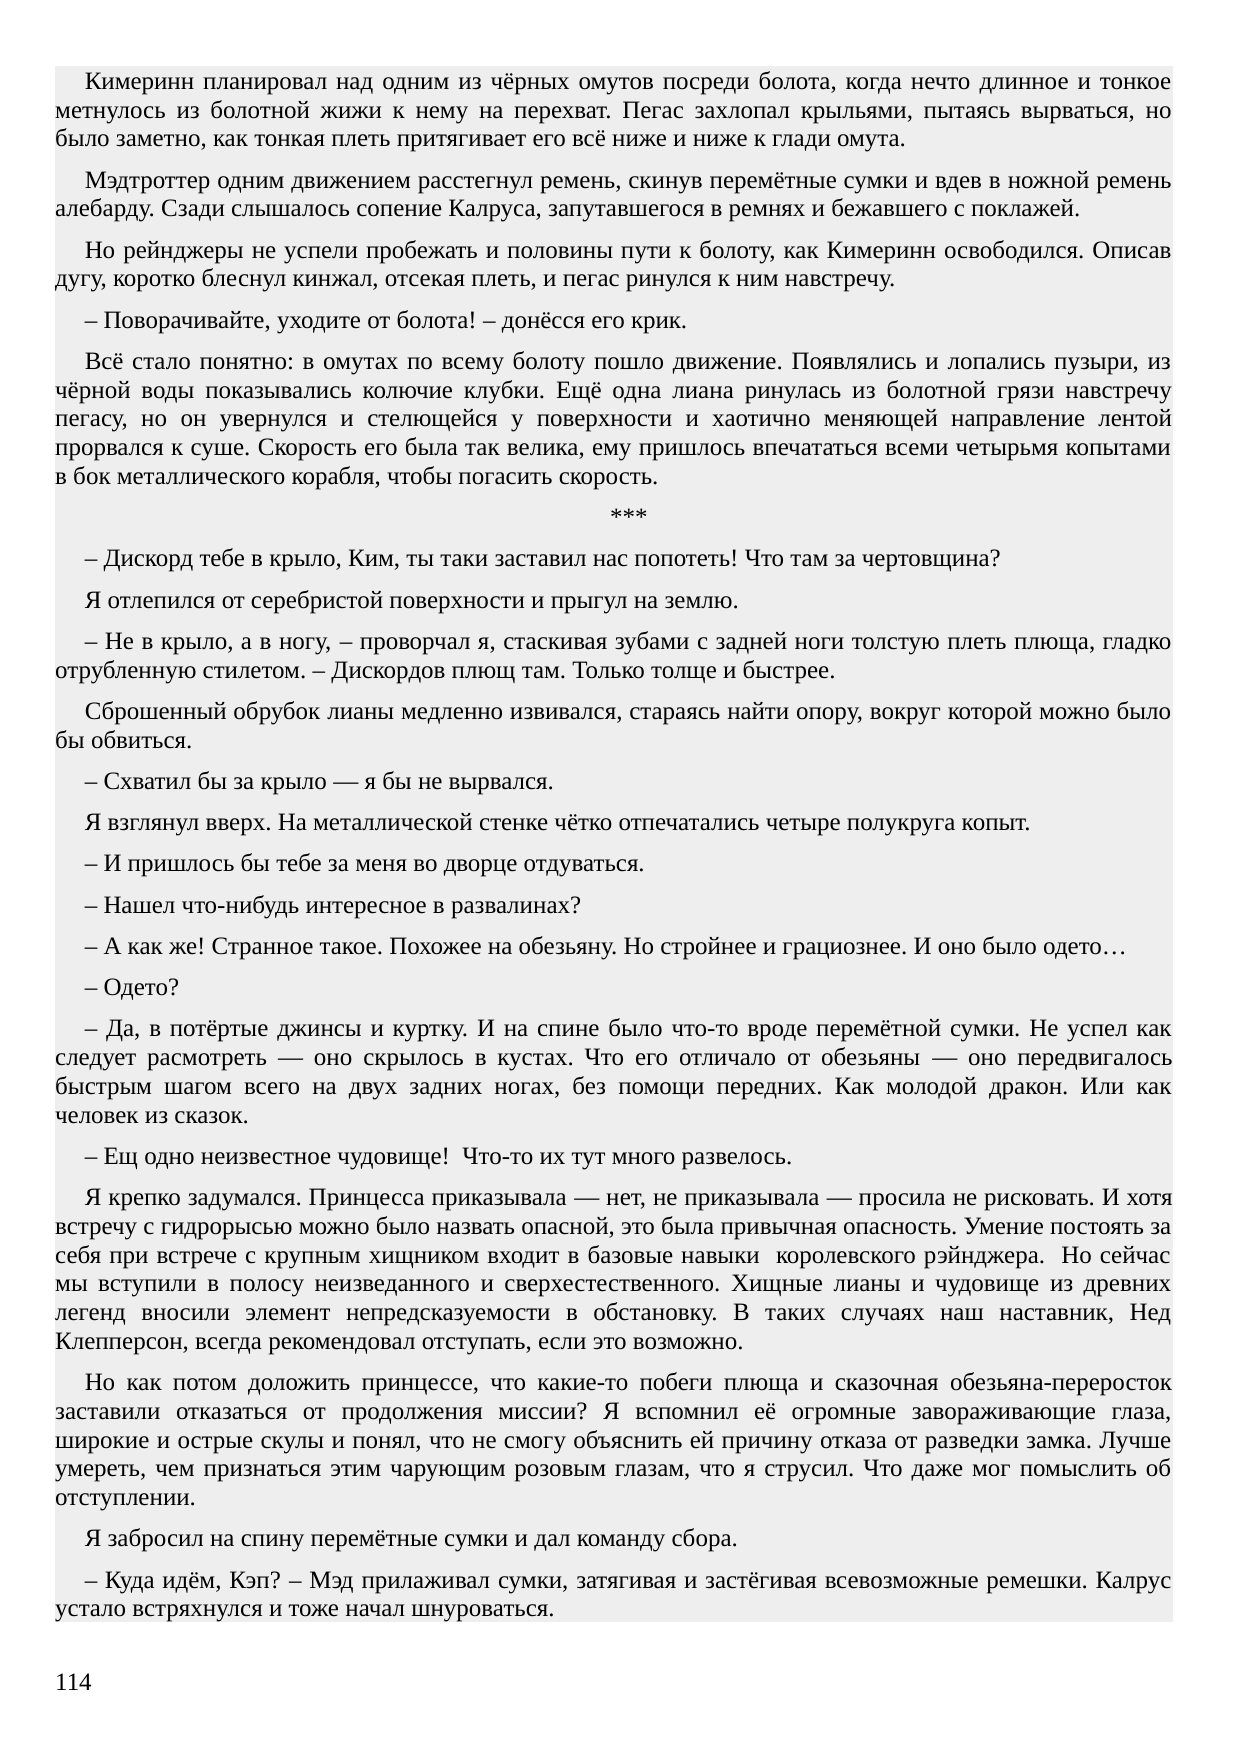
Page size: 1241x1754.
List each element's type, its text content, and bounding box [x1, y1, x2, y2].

text – Куда идём, Кэп? – Мэд прилаживал сумки, затягивая и застёгивая всевозможные ремешки. Калрус устало встряхнулся и тоже начал шнуроваться. [55, 1565, 1173, 1622]
text – Одето? [55, 972, 1173, 1001]
text – Ещ одно неизвестное чудовище! Что-то их тут много развелось. [55, 1141, 1173, 1170]
text Я забросил на спину перемётные сумки и дал команду сбора. [55, 1523, 1173, 1552]
text – Не в крыло, а в ногу, – проворчал я, стаскивая зубами с задней ноги толстую плеть плюща, гладко отрубленную стилетом. – Дискордов плющ там. Только толще и быстрее. [55, 626, 1173, 683]
text – И пришлось бы тебе за меня во дворце отдуваться. [55, 848, 1173, 877]
text – Да, в потёртые джинсы и куртку. И на спине было что-то вроде перемётной сумки. Не успел как следует расмотреть — оно скрылось в кустах. Что его отличало от обезьяны — оно передвигалось быстрым шагом всего на двух задних ногах, без помощи передних. Как молодой дракон. Или как человек из сказок. [55, 1013, 1173, 1128]
text Я взглянул вверх. На металлической стенке чётко отпечатались четыре полукруга копыт. [55, 807, 1173, 836]
text – Схватил бы за крыло — я бы не вырвался. [55, 766, 1173, 795]
text Всё стало понятно: в омутах по всему болоту пошло движение. Появлялись и лопались пузыри, из чёрной воды показывались колючие клубки. Ещё одна лиана ринулась из болотной грязи навстречу пегасу, но он увернулся и стелющейся у поверхности и хаотично меняющей направление лентой прорвался к суше. Скорость его была так велика, ему пришлось впечататься всеми четырьмя копытами в бок металлического корабля, чтобы погасить скорость. [55, 346, 1173, 490]
text Я крепко задумался. Принцесса приказывала — нет, не приказывала — просила не рисковать. И хотя встречу с гидрорысью можно было назвать опасной, это была привычная опасность. Умение постоять за себя при встрече с крупным хищником входит в базовые навыки королевского рэйнджера. Но сейчас мы вступили в полосу неизведанного и сверхестественного. Хищные лианы и чудовище из древних легенд вносили элемент непредсказуемости в обстановку. В таких случаях наш наставник, Нед Клепперсон, всегда рекомендовал отступать, если это возможно. [55, 1182, 1173, 1355]
text Сброшенный обрубок лианы медленно извивался, стараясь найти опору, вокруг которой можно было бы обвиться. [55, 696, 1173, 753]
text *** [55, 502, 1173, 531]
text Кимеринн планировал над одним из чёрных омутов посреди болота, когда нечто длинное и тонкое метнулось из болотной жижи к нему на перехват. Пегас захлопал крыльями, пытаясь вырваться, но было заметно, как тонкая плеть притягивает его всё ниже и ниже к глади омута. [55, 66, 1173, 152]
text – А как же! Странное такое. Похожее на обезьяну. Но стройнее и грациознее. И оно было одето… [55, 931, 1173, 960]
text – Нашел что-нибудь интересное в развалинах? [55, 890, 1173, 918]
text Но как потом доложить принцессе, что какие-то побеги плюща и сказочная обезьяна-переросток заставили отказаться от продолжения миссии? Я вспомнил её огромные завораживающие глаза, широкие и острые скулы и понял, что не смогу объяснить ей причину отказа от разведки замка. Лучше умереть, чем признаться этим чарующим розовым глазам, что я струсил. Что даже мог помыслить об отступлении. [55, 1367, 1173, 1511]
text – Дискорд тебе в крыло, Ким, ты таки заставил нас попотеть! Что там за чертовщина? [55, 543, 1173, 572]
text Но рейнджеры не успели пробежать и половины пути к болоту, как Кимеринн освободился. Описав дугу, коротко блеснул кинжал, отсекая плеть, и пегас ринулся к ним навстречу. [55, 235, 1173, 292]
text – Поворачивайте, уходите от болота! – донёсся его крик. [55, 305, 1173, 333]
text Мэдтроттер одним движением расстегнул ремень, скинув перемётные сумки и вдев в ножной ремень алебарду. Сзади слышалось сопение Калруса, запутавшегося в ремнях и бежавшего с поклажей. [55, 165, 1173, 222]
text Я отлепился от серебристой поверхности и прыгул на землю. [55, 585, 1173, 613]
